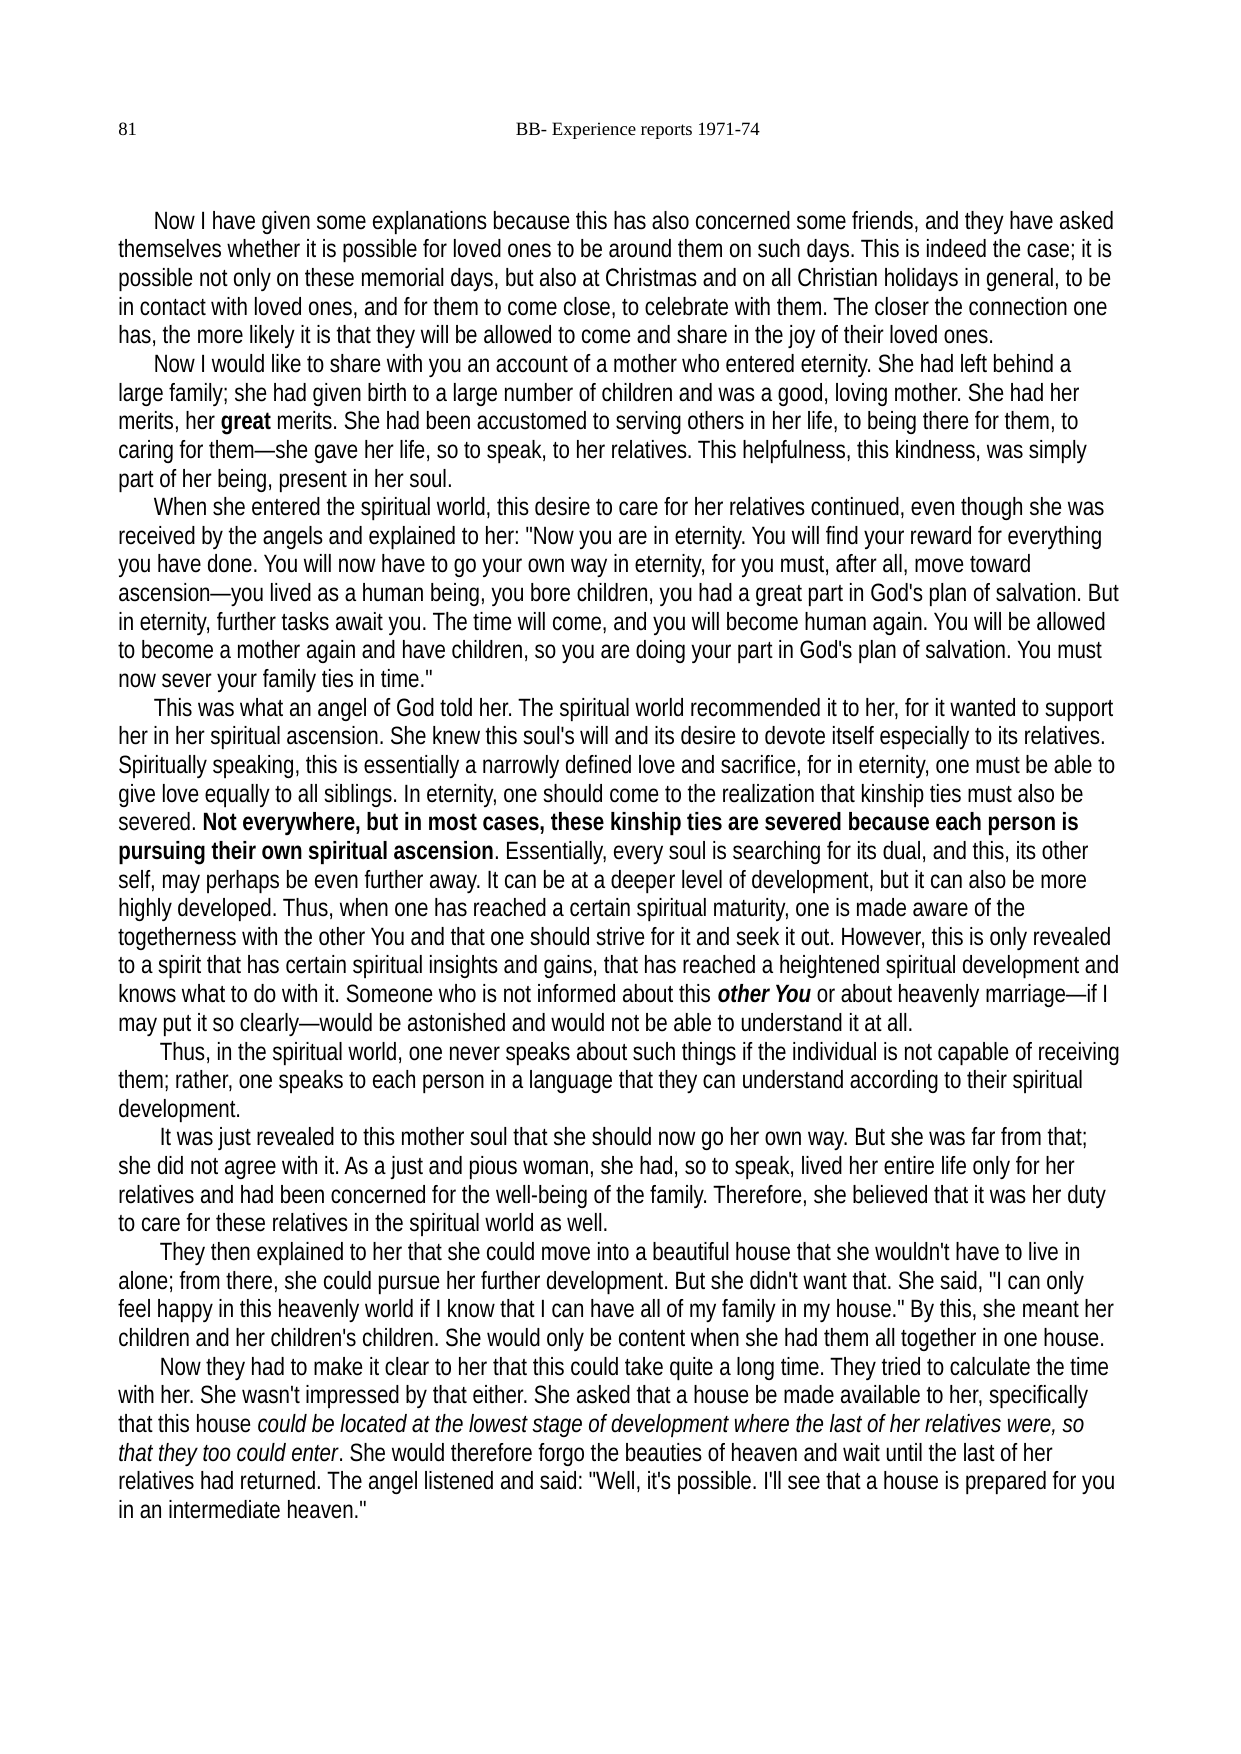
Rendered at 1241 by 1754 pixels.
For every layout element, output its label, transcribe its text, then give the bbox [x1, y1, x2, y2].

text It was just revealed to this mother soul that she should now go her own way. But she was far from that; she did not agree with it. As a just and pious woman, she had, so to speak, lived her entire life only for her relatives and had been concerned for the well-being of the family. Therefore, she believed that it was her duty to care for these relatives in the spiritual world as well. [118, 1122, 1123, 1237]
text When she entered the spiritual world, this desire to care for her relatives continued, even though she was received by the angels and explained to her: "Now you are in eternity. You will find your reward for everything you have done. You will now have to go your own way in eternity, for you must, after all, move toward ascension—you lived as a human being, you bore children, you had a great part in God's plan of salvation. But in eternity, further tasks await you. The time will come, and you will become human again. You will be allowed to become a mother again and have children, so you are doing your part in God's plan of salvation. You must now sever your family ties in time." [118, 492, 1123, 693]
text This was what an angel of God told her. The spiritual world recommended it to her, for it wanted to support her in her spiritual ascension. She knew this soul's will and its desire to devote itself especially to its relatives. [118, 693, 1123, 750]
text They then explained to her that she could move into a beautiful house that she wouldn't have to live in alone; from there, she could pursue her further development. But she didn't want that. She said, "I can only feel happy in this heavenly world if I know that I can have all of my family in my house." By this, she meant her children and her children's children. She would only be content when she had them all together in one house. [118, 1237, 1123, 1352]
text Spiritually speaking, this is essentially a narrowly defined love and sacrifice, for in eternity, one must be able to give love equally to all siblings. In eternity, one should come to the realization that kinship ties must also be severed. Not everywhere, but in most cases, these kinship ties are severed because each person is pursuing their own spiritual ascension. Essentially, every soul is searching for its dual, and this, its other self, may perhaps be even further away. It can be at a deeper level of development, but it can also be more highly developed. Thus, when one has reached a certain spiritual maturity, one is made aware of the togetherness with the other You and that one should strive for it and seek it out. However, this is only revealed to a spirit that has certain spiritual insights and gains, that has reached a heightened spiritual development and knows what to do with it. Someone who is not informed about this other You or about heavenly marriage—if I may put it so clearly—would be astonished and would not be able to understand it at all. [118, 750, 1123, 1036]
text Now they had to make it clear to her that this could take quite a long time. They tried to calculate the time with her. She wasn't impressed by that either. She asked that a house be made available to her, specifically that this house could be located at the lowest stage of development where the last of her relatives were, so that they too could enter. She would therefore forgo the beauties of heaven and wait until the last of her relatives had returned. The angel listened and said: "Well, it's possible. I'll see that a house is prepared for you in an intermediate heaven." [118, 1352, 1123, 1523]
text Now I have given some explanations because this has also concerned some friends, and they have asked themselves whether it is possible for loved ones to be around them on such days. This is indeed the case; it is possible not only on these memorial days, but also at Christmas and on all Christian holidays in general, to be in contact with loved ones, and for them to come close, to celebrate with them. The closer the connection one has, the more likely it is that they will be allowed to come and share in the joy of their loved ones. [118, 206, 1123, 349]
text Thus, in the spiritual world, one never speaks about such things if the individual is not capable of receiving them; rather, one speaks to each person in a language that they can understand according to their spiritual development. [118, 1036, 1123, 1122]
text Now I would like to share with you an account of a mother who entered eternity. She had left behind a large family; she had given birth to a large number of children and was a good, loving mother. She had her merits, her great merits. She had been accustomed to serving others in her life, to being there for them, to caring for them—she gave her life, so to speak, to her relatives. This helpfulness, this kindness, was simply part of her being, present in her soul. [118, 349, 1123, 492]
